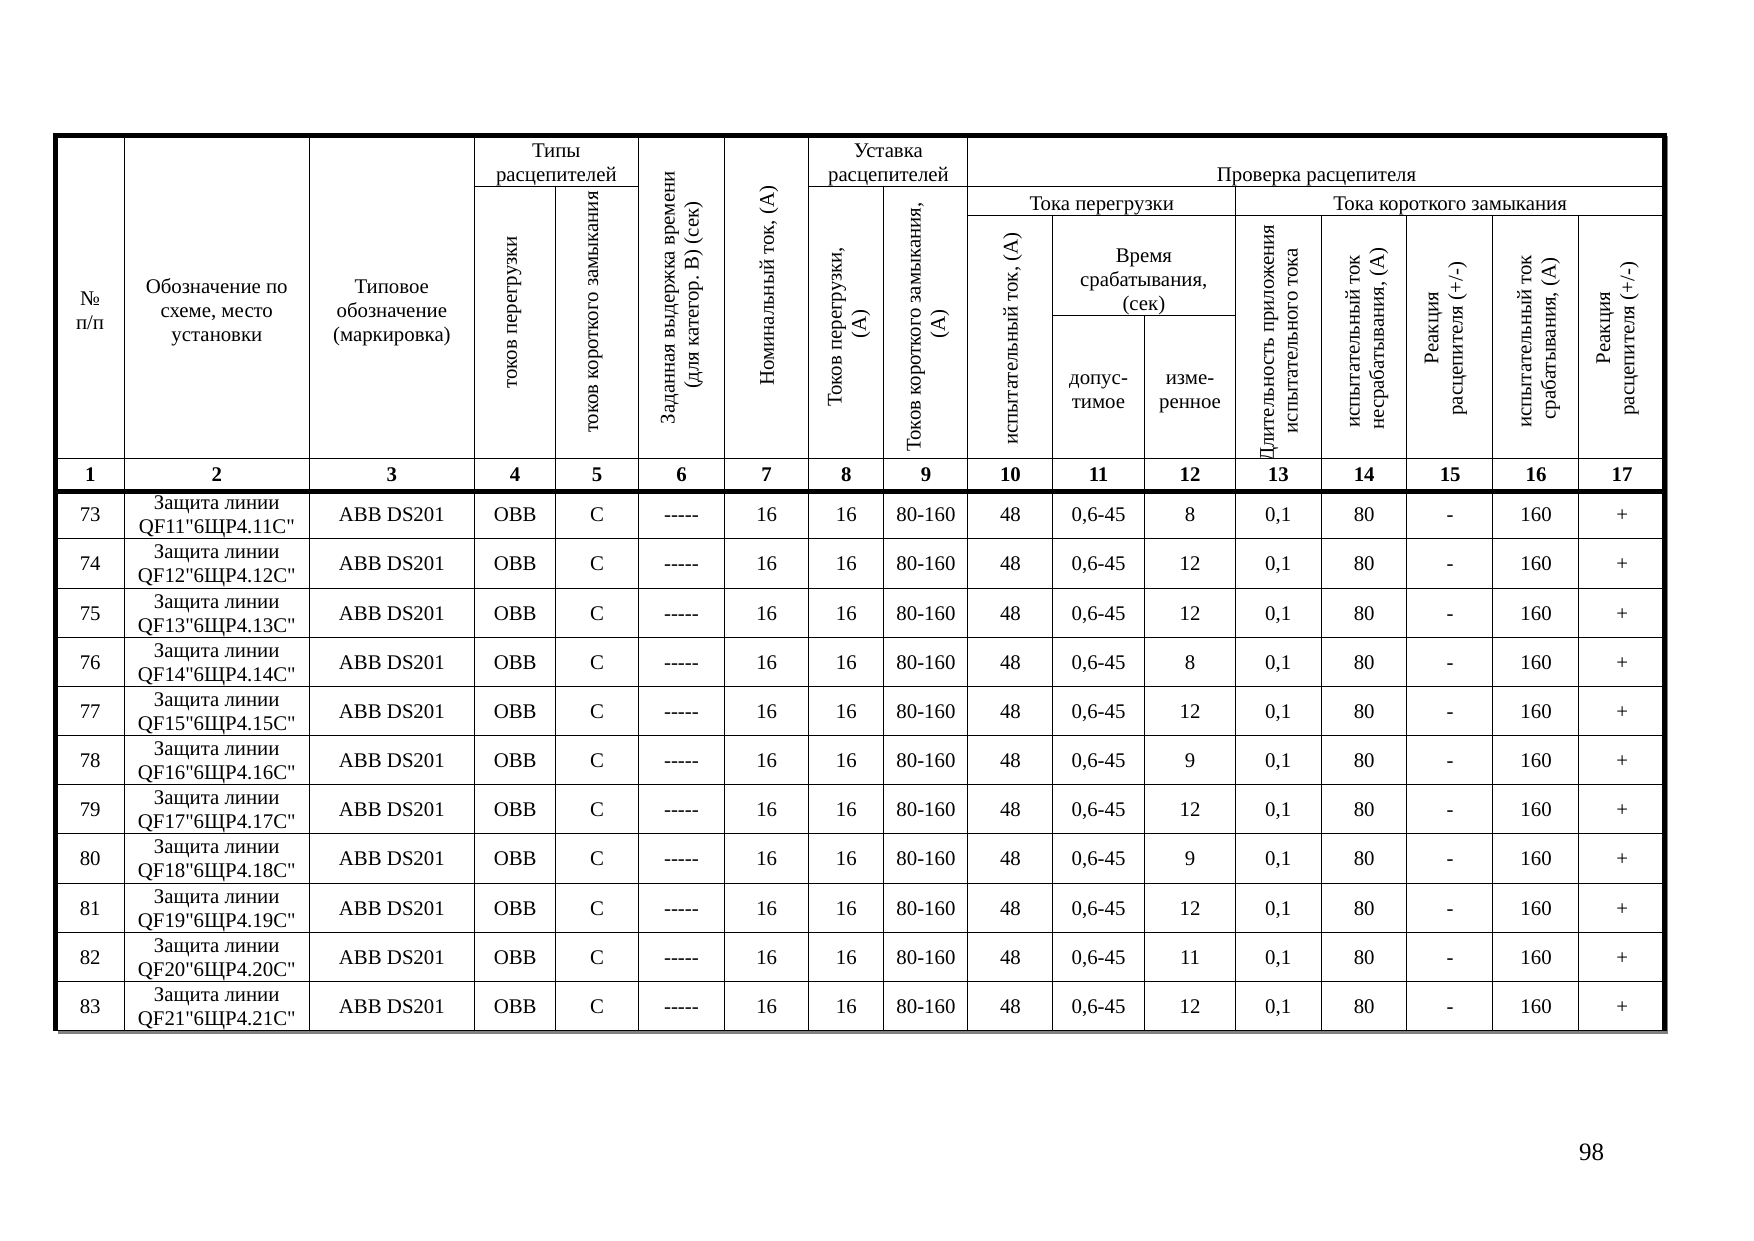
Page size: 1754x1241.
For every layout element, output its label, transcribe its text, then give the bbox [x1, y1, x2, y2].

table_cell 13 [1236, 459, 1321, 489]
table_cell ABB DS201 [310, 884, 474, 932]
table_cell Реакция расцепителя (+/-) [1579, 216, 1662, 458]
table_cell C [556, 687, 638, 735]
table_cell Защита линии QF16"6ЩР4.16С" [125, 736, 309, 784]
table_cell 0,6-45 [1053, 982, 1144, 1030]
table_cell ОВВ [475, 589, 555, 637]
table_cell Токов короткого замыкания, (А) [884, 187, 967, 458]
table_cell ----- [639, 638, 724, 686]
table_cell - [1407, 494, 1492, 538]
table_cell C [556, 494, 638, 538]
table_cell + [1579, 884, 1662, 932]
table_cell Длительность приложения испытательного тока [1236, 216, 1321, 458]
table_cell 9 [884, 459, 967, 489]
table_cell 14 [1322, 459, 1406, 489]
table_cell 80 [1322, 687, 1406, 735]
table_cell 10 [968, 459, 1052, 489]
table_cell 77 [58, 687, 124, 735]
table_cell ----- [639, 785, 724, 833]
table_cell 0,6-45 [1053, 589, 1144, 637]
table_cell ABB DS201 [310, 494, 474, 538]
table_cell 48 [968, 933, 1052, 981]
table_cell 160 [1493, 982, 1578, 1030]
table_cell - [1407, 785, 1492, 833]
table_cell 0,6-45 [1053, 933, 1144, 981]
table_cell 80-160 [884, 933, 967, 981]
table_cell 160 [1493, 687, 1578, 735]
table_cell ОВВ [475, 494, 555, 538]
table_cell 78 [58, 736, 124, 784]
table_cell ОВВ [475, 933, 555, 981]
table_cell 75 [58, 589, 124, 637]
table_cell 0,6-45 [1053, 687, 1144, 735]
table_cell 16 [809, 638, 883, 686]
table_cell 80 [1322, 884, 1406, 932]
table_cell ОВВ [475, 736, 555, 784]
table_cell 16 [809, 494, 883, 538]
table_cell 80 [1322, 982, 1406, 1030]
table_cell 0,1 [1236, 736, 1321, 784]
table_cell 0,1 [1236, 884, 1321, 932]
table_cell 80-160 [884, 494, 967, 538]
table_cell 0,1 [1236, 982, 1321, 1030]
table_cell - [1407, 982, 1492, 1030]
table_cell 82 [58, 933, 124, 981]
table_cell 80-160 [884, 785, 967, 833]
table_cell ----- [639, 687, 724, 735]
table_cell испытательный ток несрабатывания, (А) [1322, 216, 1406, 458]
table_cell 80 [1322, 539, 1406, 587]
table_cell C [556, 638, 638, 686]
table_cell 8 [1145, 494, 1235, 538]
table_cell 8 [1145, 638, 1235, 686]
table_cell 11 [1145, 933, 1235, 981]
table_cell ОВВ [475, 884, 555, 932]
table_cell 48 [968, 884, 1052, 932]
table_cell + [1579, 494, 1662, 538]
table_cell 160 [1493, 884, 1578, 932]
table_cell 83 [58, 982, 124, 1030]
table_cell 74 [58, 539, 124, 587]
table_cell 160 [1493, 638, 1578, 686]
table_cell + [1579, 982, 1662, 1030]
table_cell - [1407, 687, 1492, 735]
table_cell + [1579, 687, 1662, 735]
table_cell ABB DS201 [310, 834, 474, 882]
table_cell 9 [1145, 834, 1235, 882]
table_cell Защита линии QF17"6ЩР4.17С" [125, 785, 309, 833]
table_cell 48 [968, 785, 1052, 833]
table_cell испытательный ток, (А) [968, 216, 1052, 458]
table_cell + [1579, 589, 1662, 637]
table_cell 0,6-45 [1053, 884, 1144, 932]
table_cell C [556, 982, 638, 1030]
table_cell 0,1 [1236, 638, 1321, 686]
table_cell - [1407, 933, 1492, 981]
table_cell 0,1 [1236, 785, 1321, 833]
table_cell ОВВ [475, 539, 555, 587]
table_cell 160 [1493, 933, 1578, 981]
table_cell ----- [639, 539, 724, 587]
table_cell Защита линии QF14"6ЩР4.14С" [125, 638, 309, 686]
table_cell ----- [639, 736, 724, 784]
table_header Типы расцепителей [475, 138, 638, 186]
table_cell 17 [1579, 459, 1662, 489]
table_cell Защита линии QF18"6ЩР4.18С" [125, 834, 309, 882]
table_cell 12 [1145, 687, 1235, 735]
table_header Проверка расцепителя [968, 138, 1662, 186]
table_cell 16 [809, 933, 883, 981]
table_cell 80-160 [884, 982, 967, 1030]
table_cell ABB DS201 [310, 687, 474, 735]
table_cell испытательный ток срабатывания, (А) [1493, 216, 1578, 458]
table_cell 80 [1322, 933, 1406, 981]
table_cell 16 [809, 834, 883, 882]
table_cell - [1407, 736, 1492, 784]
table_cell токов перегрузки [475, 187, 555, 458]
table_cell 12 [1145, 459, 1235, 489]
table_cell C [556, 589, 638, 637]
table_cell + [1579, 539, 1662, 587]
table_cell ----- [639, 982, 724, 1030]
table_cell ----- [639, 494, 724, 538]
table_cell 5 [556, 459, 638, 489]
table_header Типовое обозначение (маркировка) [310, 138, 474, 458]
table_cell токов короткого замыкания [556, 187, 638, 458]
table_cell 12 [1145, 884, 1235, 932]
table_cell C [556, 933, 638, 981]
table_cell 160 [1493, 834, 1578, 882]
table_cell 16 [725, 933, 808, 981]
table_cell 11 [1053, 459, 1144, 489]
table_cell 16 [725, 736, 808, 784]
table_cell + [1579, 785, 1662, 833]
table_cell 80 [1322, 834, 1406, 882]
table_header Обозначение по схеме, место установки [125, 138, 309, 458]
table_cell 0,1 [1236, 834, 1321, 882]
table_cell ОВВ [475, 785, 555, 833]
table_cell - [1407, 638, 1492, 686]
table_cell 48 [968, 539, 1052, 587]
table_cell 2 [125, 459, 309, 489]
table_cell ABB DS201 [310, 933, 474, 981]
table_cell 12 [1145, 785, 1235, 833]
table_cell 12 [1145, 539, 1235, 587]
table_cell ABB DS201 [310, 589, 474, 637]
table_cell ОВВ [475, 638, 555, 686]
table_cell ABB DS201 [310, 982, 474, 1030]
table_cell Время срабатывания, (сек) [1053, 216, 1235, 315]
table_cell - [1407, 884, 1492, 932]
table_cell 80 [1322, 494, 1406, 538]
table_cell 16 [809, 736, 883, 784]
table_cell 81 [58, 884, 124, 932]
table_cell 48 [968, 834, 1052, 882]
table_cell 9 [1145, 736, 1235, 784]
table_cell 80-160 [884, 539, 967, 587]
table_cell 48 [968, 589, 1052, 637]
table_cell C [556, 884, 638, 932]
table_cell - [1407, 539, 1492, 587]
table_cell 48 [968, 982, 1052, 1030]
table_cell 160 [1493, 494, 1578, 538]
table_cell 16 [725, 638, 808, 686]
table_cell C [556, 834, 638, 882]
table_cell 16 [809, 687, 883, 735]
table_cell ABB DS201 [310, 638, 474, 686]
table_cell 0,6-45 [1053, 834, 1144, 882]
table_cell C [556, 785, 638, 833]
table_cell 0,1 [1236, 539, 1321, 587]
table_cell 3 [310, 459, 474, 489]
table_cell 0,6-45 [1053, 736, 1144, 784]
table_cell 6 [639, 459, 724, 489]
table_cell ОВВ [475, 982, 555, 1030]
table_cell 16 [809, 539, 883, 587]
table_cell допус- тимое [1053, 316, 1144, 458]
table_cell 80-160 [884, 736, 967, 784]
table_cell 16 [809, 982, 883, 1030]
table_cell Защита линии QF15"6ЩР4.15С" [125, 687, 309, 735]
table_cell ABB DS201 [310, 539, 474, 587]
table_cell 0,1 [1236, 589, 1321, 637]
table_cell 48 [968, 638, 1052, 686]
table_cell 16 [725, 539, 808, 587]
table_cell 80-160 [884, 589, 967, 637]
table_cell 80-160 [884, 834, 967, 882]
table_cell ----- [639, 834, 724, 882]
table_cell 160 [1493, 589, 1578, 637]
table_cell 16 [725, 687, 808, 735]
table_cell 8 [809, 459, 883, 489]
table_cell 0,1 [1236, 933, 1321, 981]
table_cell 160 [1493, 785, 1578, 833]
table_header № п/п [58, 138, 124, 458]
table_cell 16 [809, 589, 883, 637]
table_cell C [556, 539, 638, 587]
table_cell 16 [809, 884, 883, 932]
table_cell 12 [1145, 982, 1235, 1030]
table_cell 0,6-45 [1053, 785, 1144, 833]
table_cell 16 [725, 834, 808, 882]
table_cell 73 [58, 494, 124, 538]
table_cell ----- [639, 884, 724, 932]
table_cell 12 [1145, 589, 1235, 637]
table_cell Защита линии QF20"6ЩР4.20С" [125, 933, 309, 981]
table_header Заданная выдержка времени (для категор. В) (сек) [639, 138, 724, 458]
table_cell 16 [725, 494, 808, 538]
table_cell 76 [58, 638, 124, 686]
table_header Уставка расцепителей [809, 138, 967, 186]
table_cell ABB DS201 [310, 785, 474, 833]
table_cell изме- ренное [1145, 316, 1235, 458]
table_cell 48 [968, 687, 1052, 735]
table_cell ABB DS201 [310, 736, 474, 784]
table_cell 15 [1407, 459, 1492, 489]
table_cell 16 [1493, 459, 1578, 489]
table_cell 16 [725, 884, 808, 932]
table_cell 16 [725, 785, 808, 833]
table_cell Защита линии QF13"6ЩР4.13С" [125, 589, 309, 637]
table_cell 16 [809, 785, 883, 833]
table_cell 80 [1322, 589, 1406, 637]
table_cell 4 [475, 459, 555, 489]
table_cell 1 [58, 459, 124, 489]
table_cell + [1579, 638, 1662, 686]
table_cell 48 [968, 494, 1052, 538]
table_cell 80 [1322, 785, 1406, 833]
table_cell - [1407, 834, 1492, 882]
table_cell - [1407, 589, 1492, 637]
table_cell 80-160 [884, 884, 967, 932]
table_cell ОВВ [475, 834, 555, 882]
table_cell Тока короткого замыкания [1236, 187, 1662, 214]
table_cell Защита линии QF21"6ЩР4.21С" [125, 982, 309, 1030]
table_cell Защита линии QF12"6ЩР4.12С" [125, 539, 309, 587]
table_cell 80 [58, 834, 124, 882]
table_cell 80 [1322, 638, 1406, 686]
table_cell 80-160 [884, 687, 967, 735]
table_cell ----- [639, 933, 724, 981]
table_cell + [1579, 736, 1662, 784]
table_cell + [1579, 834, 1662, 882]
table_cell Тока перегрузки [968, 187, 1235, 214]
table_cell 48 [968, 736, 1052, 784]
table_cell 0,1 [1236, 494, 1321, 538]
table_cell + [1579, 933, 1662, 981]
table_cell C [556, 736, 638, 784]
table_cell ----- [639, 589, 724, 637]
table_cell 16 [725, 589, 808, 637]
table_cell 0,1 [1236, 687, 1321, 735]
table_cell Защита линии QF11"6ЩР4.11С" [125, 494, 309, 538]
table_cell 79 [58, 785, 124, 833]
table_cell 80 [1322, 736, 1406, 784]
table_cell 160 [1493, 539, 1578, 587]
table_header Номинальный ток, (А) [725, 138, 808, 458]
table_cell Защита линии QF19"6ЩР4.19С" [125, 884, 309, 932]
table_cell 16 [725, 982, 808, 1030]
table_cell 7 [725, 459, 808, 489]
table_cell 0,6-45 [1053, 539, 1144, 587]
table_cell 0,6-45 [1053, 638, 1144, 686]
table_cell 80-160 [884, 638, 967, 686]
table_cell 0,6-45 [1053, 494, 1144, 538]
table_cell Токов перегрузки, (А) [809, 187, 883, 458]
table_cell Реакция расцепителя (+/-) [1407, 216, 1492, 458]
table_cell ОВВ [475, 687, 555, 735]
table_cell 160 [1493, 736, 1578, 784]
